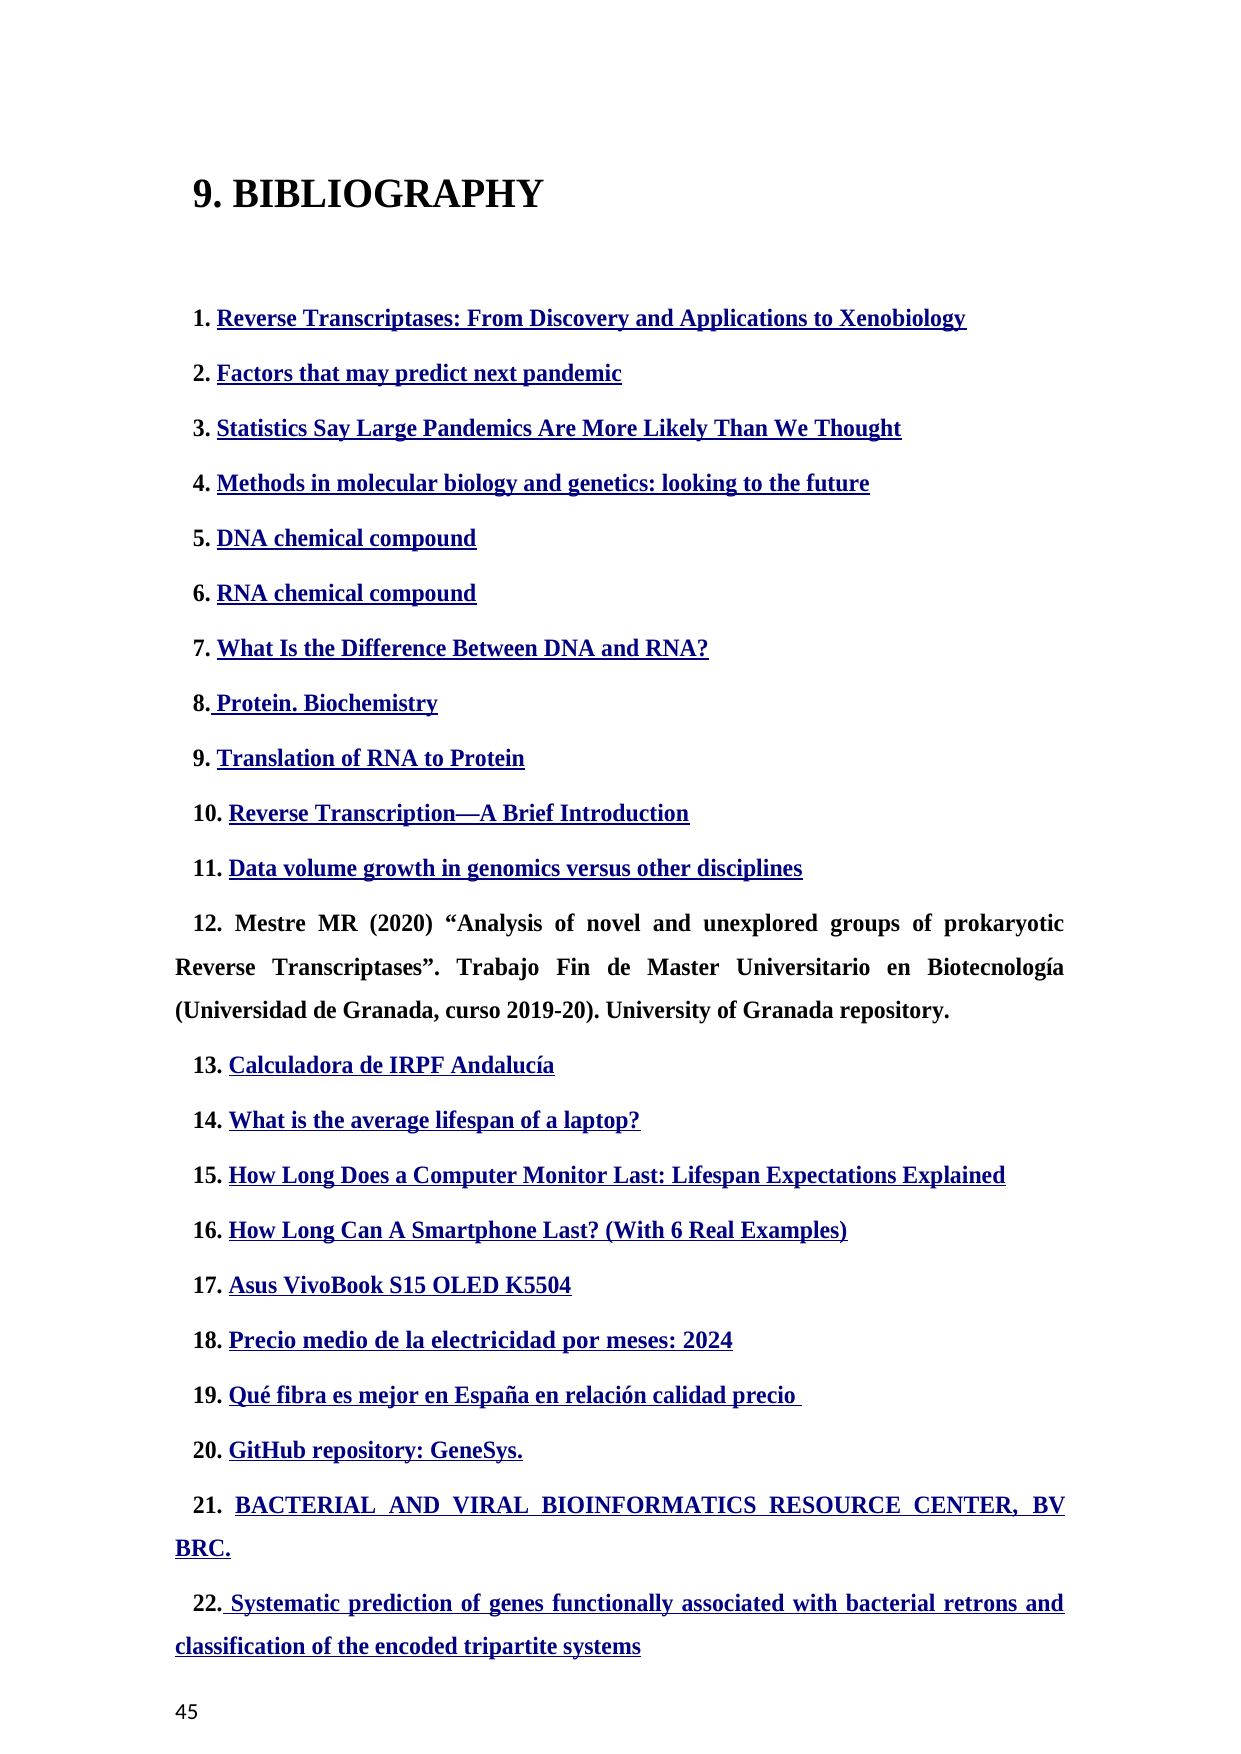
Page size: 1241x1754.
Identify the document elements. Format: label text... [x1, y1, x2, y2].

text 9. Translation of RNA to Protein [175, 743, 1065, 772]
text 1. Reverse Transcriptases: From Discovery and Applications to Xenobiology [175, 303, 1065, 332]
text 8. Protein. Biochemistry [175, 688, 1065, 717]
text 19. Qué fibra es mejor en España en relación calidad precio [175, 1380, 1065, 1408]
text 2. Factors that may predict next pandemic [175, 358, 1065, 387]
text 4. Methods in molecular biology and genetics: looking to the future [175, 468, 1065, 497]
text 7. What Is the Difference Between DNA and RNA? [175, 633, 1065, 662]
text 14. What is the average lifespan of a laptop? [175, 1105, 1065, 1133]
text 13. Calculadora de IRPF Andalucía [175, 1050, 1065, 1078]
text 6. RNA chemical compound [175, 578, 1065, 607]
text 9. BIBLIOGRAPHY [175, 168, 1065, 216]
text 3. Statistics Say Large Pandemics Are More Likely Than We Thought [175, 413, 1065, 442]
text 21. BACTERIAL AND VIRAL BIOINFORMATICS RESOURCE CENTER, BV BRC. [175, 1490, 1065, 1562]
text 16. How Long Can A Smartphone Last? (With 6 Real Examples) [175, 1215, 1065, 1243]
text 17. Asus VivoBook S15 OLED K5504 [175, 1270, 1065, 1298]
text 12. Mestre MR (2020) “Analysis of novel and unexplored groups of prokaryotic Reverse Transcriptases”. Trabajo Fin de Master Universitario en Biotecnología (Universidad de Granada, curso 2019-20). University of Granada repository. [175, 908, 1065, 1023]
text 10. Reverse Transcription—A Brief Introduction [175, 798, 1065, 827]
text 15. How Long Does a Computer Monitor Last: Lifespan Expectations Explained [175, 1160, 1065, 1188]
text 5. DNA chemical compound [175, 523, 1065, 552]
text 11. Data volume growth in genomics versus other disciplines [175, 853, 1065, 882]
text 20. GitHub repository: GeneSys. [175, 1435, 1065, 1463]
text 18. Precio medio de la electricidad por meses: 2024 [175, 1325, 1065, 1353]
text 22. Systematic prediction of genes functionally associated with bacterial retrons and classification of the encoded tripartite systems [175, 1588, 1065, 1660]
